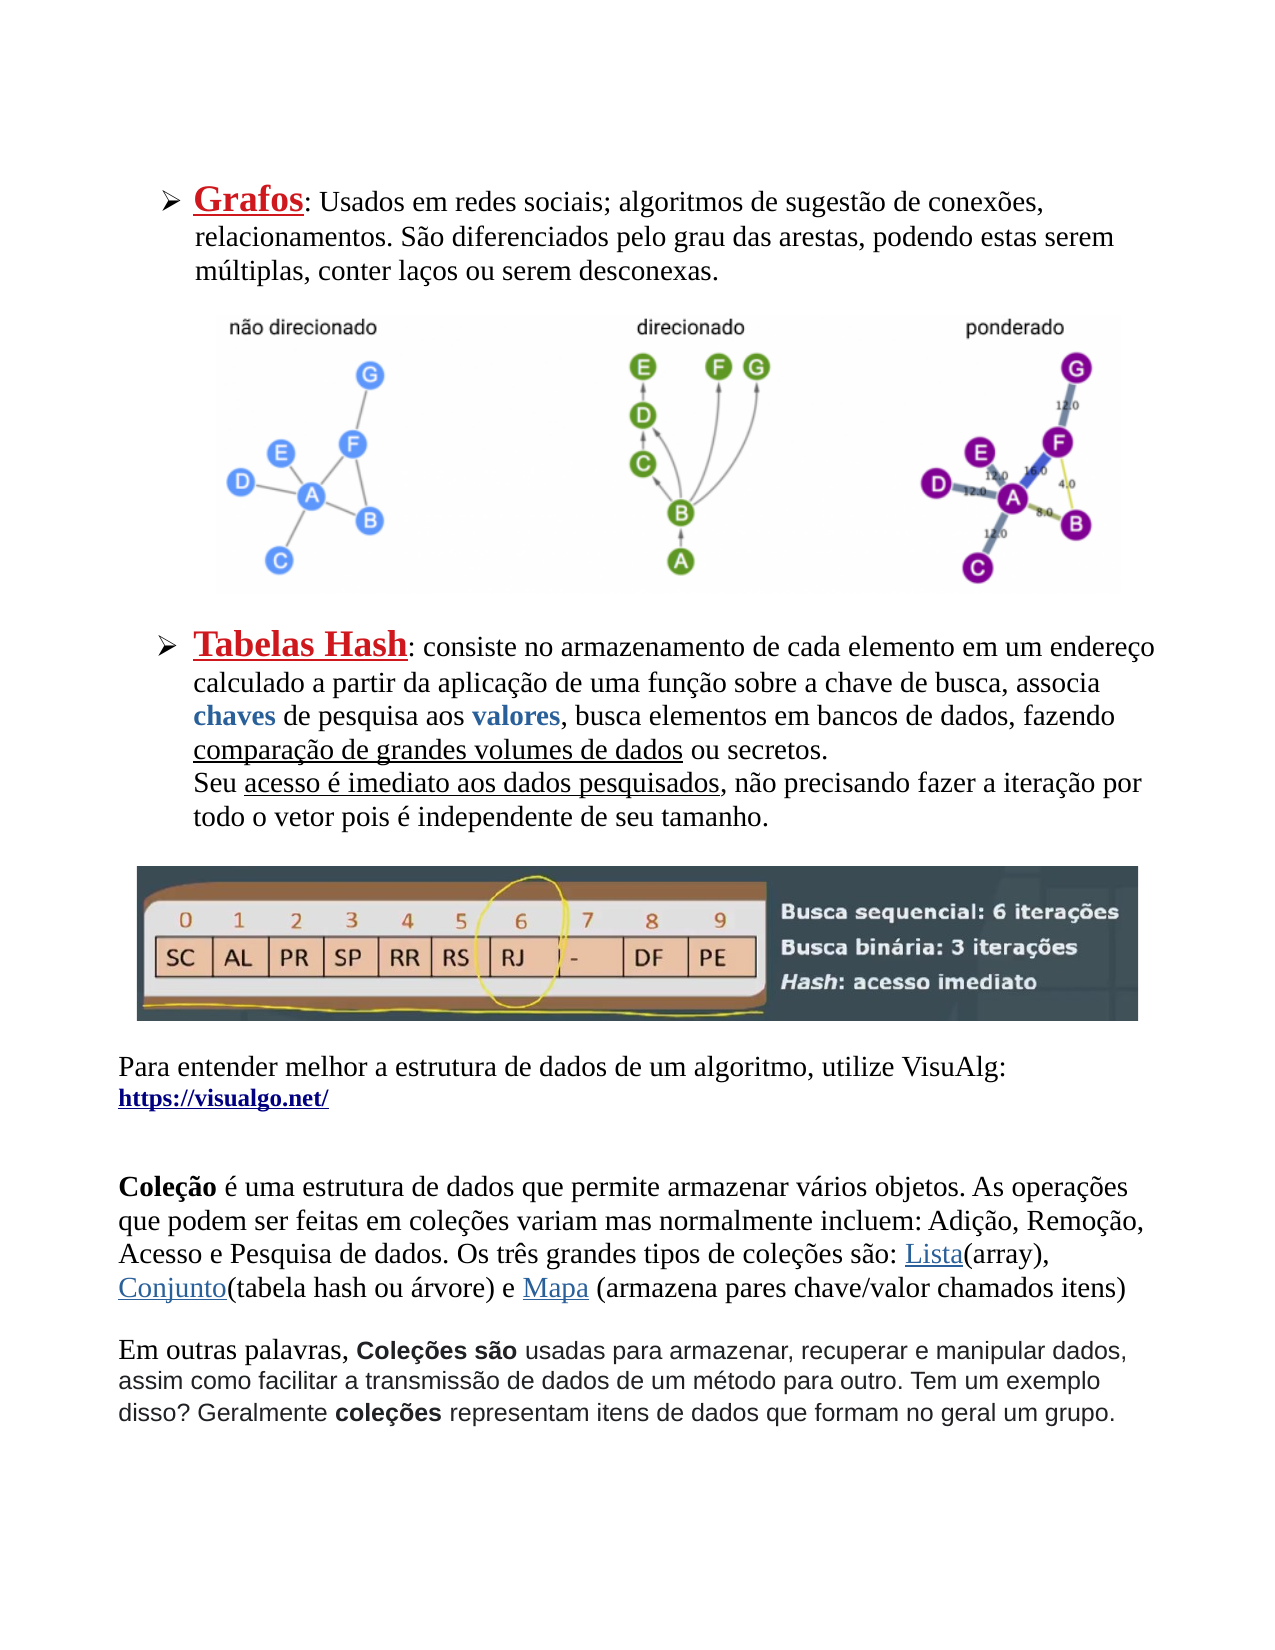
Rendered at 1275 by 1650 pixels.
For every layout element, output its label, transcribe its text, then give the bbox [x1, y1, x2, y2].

list Grafos: Usados em redes sociais; algoritmos de sugestão de conexões, relacionamentos. São diferenciados pelo grau das arestas, podendo estas serem múltiplas, conter laços ou serem desconexas. [159, 176, 1186, 315]
text Em outras palavras, Coleções são usadas para armazenar, recuperar e manipular dados, assim como facilitar a transmissão de dados de um método para outro. Tem um exemplo disso? Geralmente coleções representam itens de dados que formam no geral um grupo. [118, 1332, 1157, 1428]
text Coleção é uma estrutura de dados que permite armazenar vários objetos. As operações que podem ser feitas em coleções variam mas normalmente incluem: Adição, Remoção, Acesso e Pesquisa de dados. Os três grandes tipos de coleções são: Lista(array), Conjunto(tabela hash ou árvore) e Mapa (armazena pares chave/valor chamados itens) [118, 1169, 1157, 1303]
picture [216, 315, 1122, 594]
list Tabelas Hash: consiste no armazenamento de cada elemento em um endereço calculado a partir da aplicação de uma função sobre a chave de busca, associa chaves de pesquisa aos valores, busca elementos em bancos de dados, fazendo comparação de grandes volumes de dados ou secretos. Seu acesso é imediato aos dados pesquisados, não precisando fazer a iteração por todo o vetor pois é independente de seu tamanho. [156, 622, 1157, 833]
text Para entender melhor a estrutura de dados de um algoritmo, utilize VisuAlg: https://visualgo.net/ [118, 1049, 1157, 1140]
picture [136, 866, 1139, 1021]
